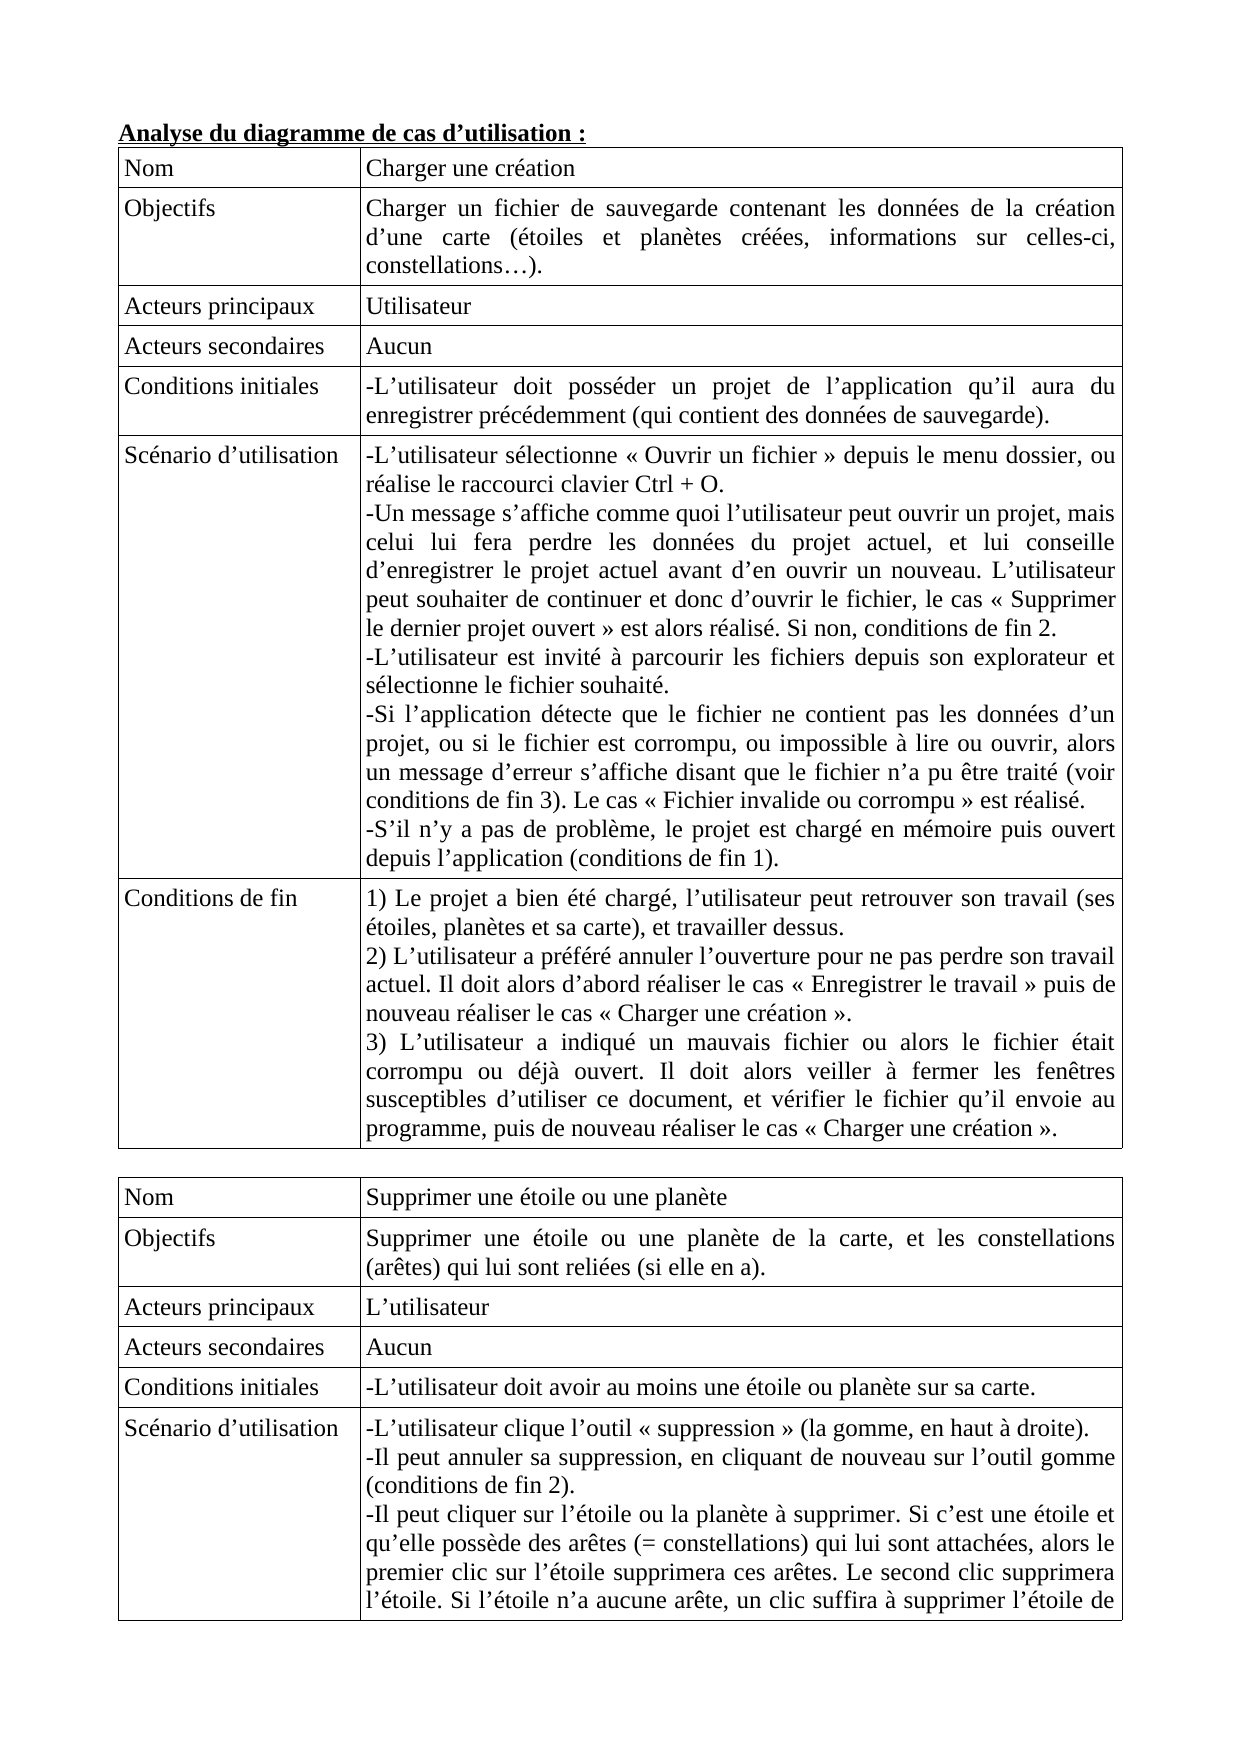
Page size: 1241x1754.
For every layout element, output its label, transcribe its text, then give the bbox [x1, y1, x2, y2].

table_cell Conditions initiales [119, 367, 360, 435]
table_cell Acteurs principaux [119, 286, 360, 325]
table_cell -L’utilisateur doit avoir au moins une étoile ou planète sur sa carte. [361, 1368, 1122, 1407]
table_cell -L’utilisateur doit posséder un projet de l’application qu’il aura du enregistrer précédemment (qui contient des données de sauvegarde). [361, 367, 1122, 435]
table_cell Scénario d’utilisation [119, 1408, 360, 1620]
table_cell Objectifs [119, 188, 360, 285]
table_header Nom [119, 1178, 360, 1217]
table_cell Acteurs secondaires [119, 1327, 360, 1367]
table_cell Aucun [361, 326, 1122, 366]
text Analyse du diagramme de cas d’utilisation : [118, 118, 1122, 147]
table_cell Charger un fichier de sauvegarde contenant les données de la création d’une carte (étoiles et planètes créées, informations sur celles-ci, constellations…). [361, 188, 1122, 285]
table_cell Acteurs principaux [119, 1287, 360, 1326]
table_cell Objectifs [119, 1218, 360, 1286]
table_header Supprimer une étoile ou une planète [361, 1178, 1122, 1217]
table_cell -L’utilisateur clique l’outil « suppression » (la gomme, en haut à droite). -Il peut annuler sa suppression, en cliquant de nouveau sur l’outil gomme (conditions de fin 2). -Il peut cliquer sur l’étoile ou la planète à supprimer. Si c’est une étoile et qu’elle possède des arêtes (= constellations) qui lui sont attachées, alors le premier clic sur l’étoile supprimera ces arêtes. Le second clic supprimera l’étoile. Si l’étoile n’a aucune arête, un clic suffira à supprimer l’étoile de [361, 1408, 1122, 1620]
table_cell Utilisateur [361, 286, 1122, 325]
table_header Nom [119, 148, 360, 187]
table_cell -L’utilisateur sélectionne « Ouvrir un fichier » depuis le menu dossier, ou réalise le raccourci clavier Ctrl + O. -Un message s’affiche comme quoi l’utilisateur peut ouvrir un projet, mais celui lui fera perdre les données du projet actuel, et lui conseille d’enregistrer le projet actuel avant d’en ouvrir un nouveau. L’utilisateur peut souhaiter de continuer et donc d’ouvrir le fichier, le cas « Supprimer le dernier projet ouvert » est alors réalisé. Si non, conditions de fin 2. -L’utilisateur est invité à parcourir les fichiers depuis son explorateur et sélectionne le fichier souhaité. -Si l’application détecte que le fichier ne contient pas les données d’un projet, ou si le fichier est corrompu, ou impossible à lire ou ouvrir, alors un message d’erreur s’affiche disant que le fichier n’a pu être traité (voir conditions de fin 3). Le cas « Fichier invalide ou corrompu » est réalisé. -S’il n’y a pas de problème, le projet est chargé en mémoire puis ouvert depuis l’application (conditions de fin 1). [361, 436, 1122, 878]
table_cell Supprimer une étoile ou une planète de la carte, et les constellations (arêtes) qui lui sont reliées (si elle en a). [361, 1218, 1122, 1286]
table_cell Conditions de fin [119, 879, 360, 1148]
table_cell Aucun [361, 1327, 1122, 1367]
table_cell Scénario d’utilisation [119, 436, 360, 878]
table_header Charger une création [361, 148, 1122, 187]
table_cell Conditions initiales [119, 1368, 360, 1407]
table_cell 1) Le projet a bien été chargé, l’utilisateur peut retrouver son travail (ses étoiles, planètes et sa carte), et travailler dessus. 2) L’utilisateur a préféré annuler l’ouverture pour ne pas perdre son travail actuel. Il doit alors d’abord réaliser le cas « Enregistrer le travail » puis de nouveau réaliser le cas « Charger une création ». 3) L’utilisateur a indiqué un mauvais fichier ou alors le fichier était corrompu ou déjà ouvert. Il doit alors veiller à fermer les fenêtres susceptibles d’utiliser ce document, et vérifier le fichier qu’il envoie au programme, puis de nouveau réaliser le cas « Charger une création ». [361, 879, 1122, 1148]
table_cell L’utilisateur [361, 1287, 1122, 1326]
table_cell Acteurs secondaires [119, 326, 360, 366]
